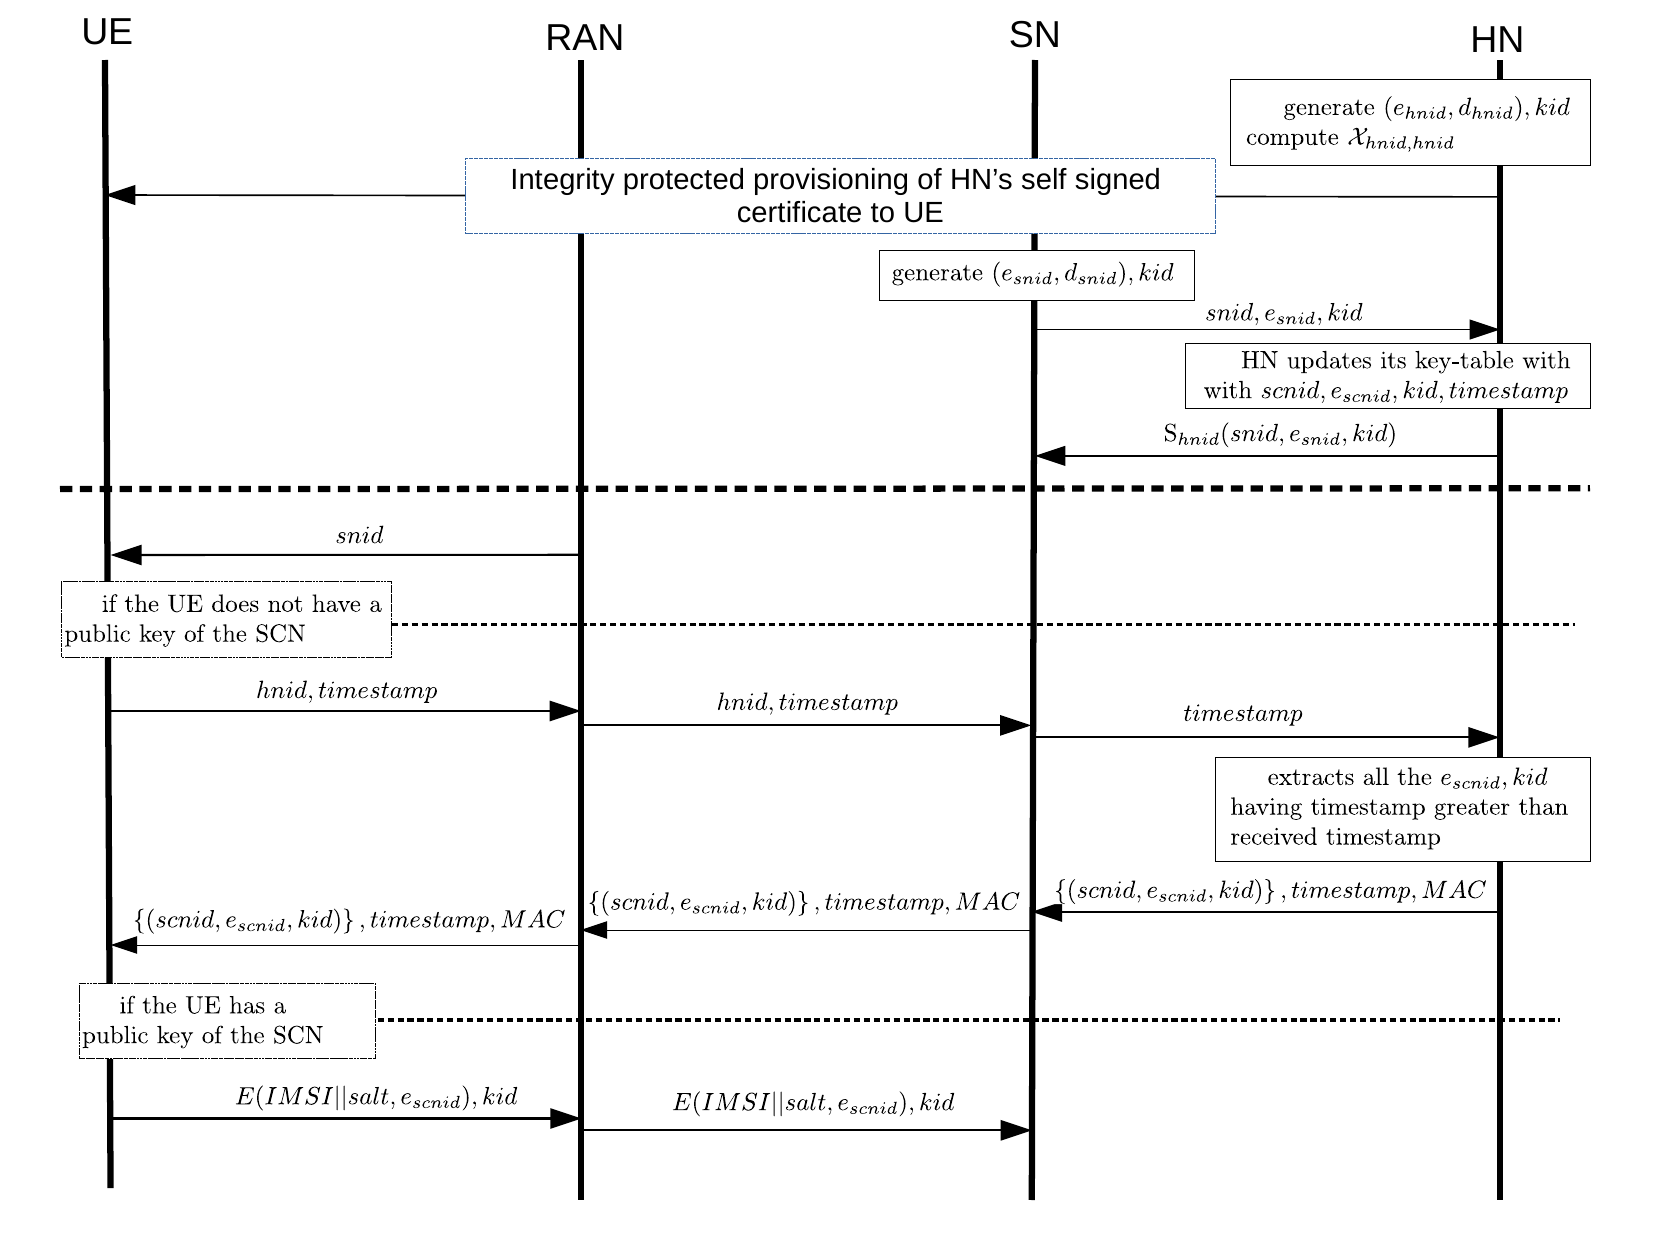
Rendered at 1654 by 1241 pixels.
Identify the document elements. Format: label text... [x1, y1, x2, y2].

text_box [1163, 422, 1398, 448]
text_box [1204, 302, 1363, 326]
text_box [879, 250, 1195, 301]
text_box [1230, 79, 1591, 166]
text_box [1054, 879, 1487, 905]
text_box [671, 1091, 955, 1117]
text_box Integrity protected provisioning of HN’s self signed certificate to UE [465, 158, 1216, 234]
text_box [1183, 704, 1303, 726]
text_box [256, 680, 438, 703]
text_box RAN [525, 9, 646, 108]
text_box HN [1455, 10, 1540, 68]
text_box UE [60, 3, 166, 61]
text_box SN [975, 6, 1095, 106]
text_box [1185, 343, 1591, 409]
text_box [1215, 757, 1591, 862]
text_box [132, 908, 566, 934]
text_box [335, 525, 384, 544]
text_box [234, 1085, 518, 1111]
text_box [61, 581, 392, 658]
text_box [79, 983, 376, 1059]
text_box [587, 890, 1021, 916]
text_box [716, 692, 898, 715]
